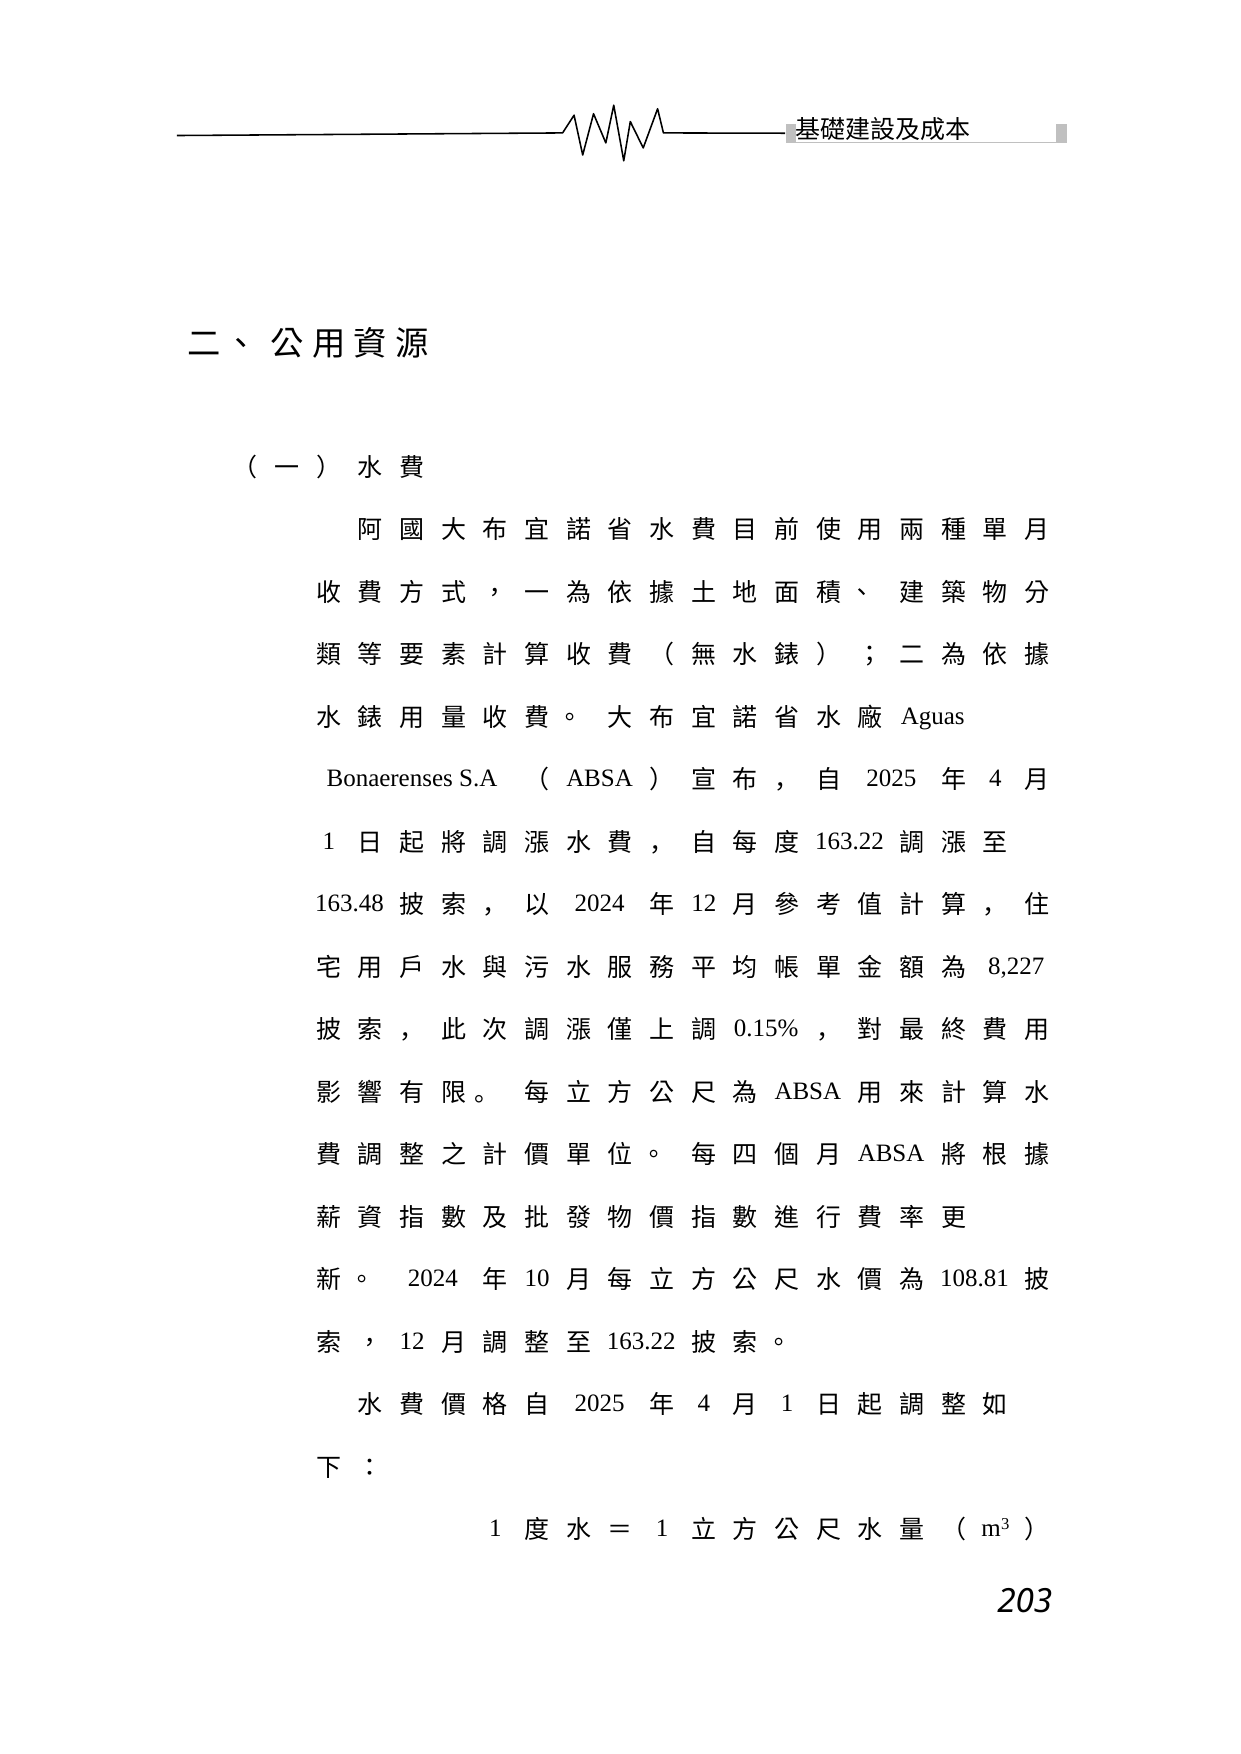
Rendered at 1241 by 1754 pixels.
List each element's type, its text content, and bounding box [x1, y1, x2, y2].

text 阿國大布宜諾省水費目前使用兩種單月收費方式，一為依據土地面積、建築物分類等要素計算收費（無水錶）；二為依據水錶用量收費。大布宜諾省水廠Aguas Bonaerenses S.A（ABSA）宣布，自2025年4月1日起將調漲水費，自每度163.22調漲至163.48披索，以2024年12月參考值計算，住宅用戶水與污水服務平均帳單金額為8,227披索，此次調漲僅上調0.15%，對最終費用影響有限。每立方公尺為ABSA用來計算水費調整之計價單位。每四個月ABSA將根據薪資指數及批發物價指數進行費率更新。2024年10月每立方公尺水價為108.81披索，12月調整至163.22披索。 [281, 486, 1058, 1361]
text 水費價格自2025年4月1日起調整如下： [281, 1361, 1058, 1486]
text （一）水費 [207, 424, 1058, 486]
text 1度水＝1立方公尺水量（m3） [183, 1486, 1058, 1549]
text 二、公用資源 [183, 299, 1058, 361]
